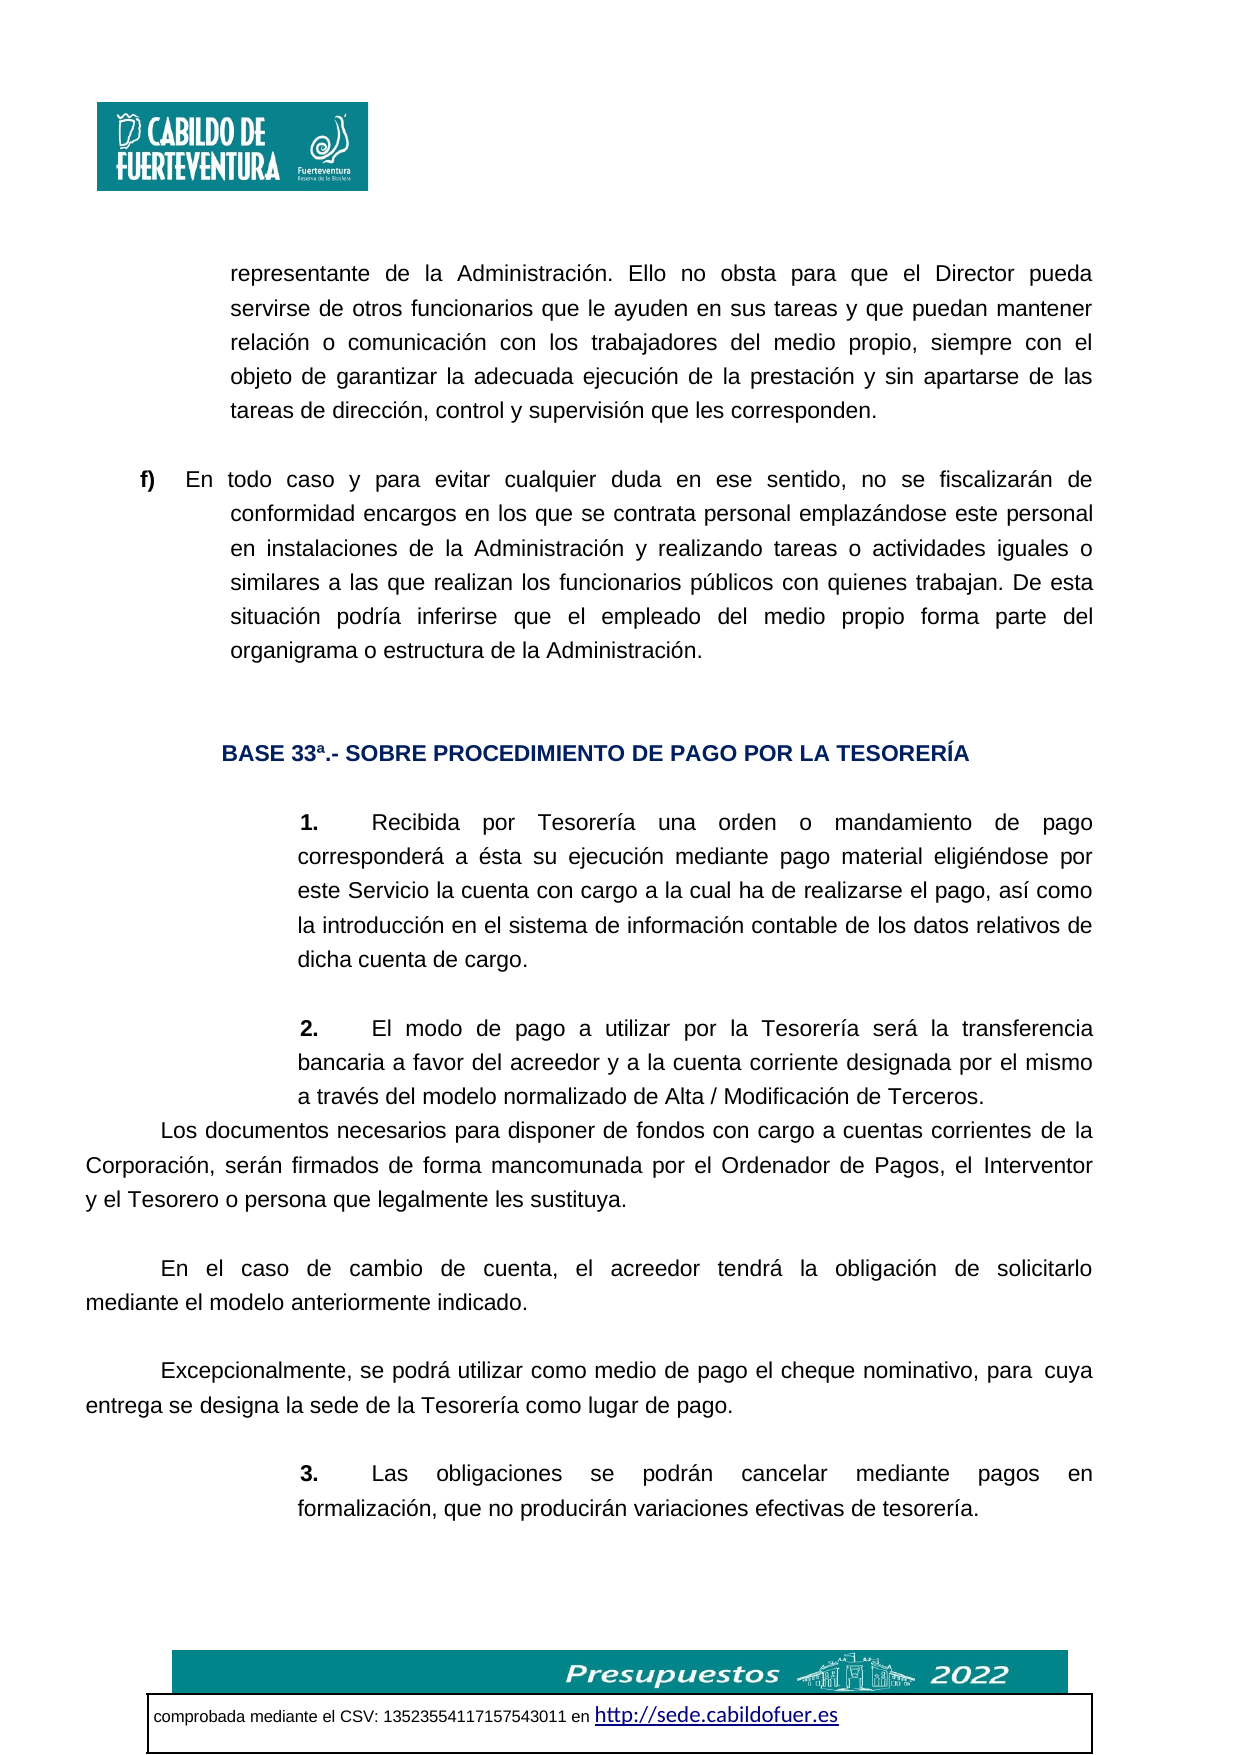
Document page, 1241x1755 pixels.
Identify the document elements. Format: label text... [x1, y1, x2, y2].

subtitle BASE 33ª.- SOBRE PROCEDIMIENTO DE PAGO POR LA TESORERÍA [221, 740, 1107, 767]
text representante de la Administración. Ello no obsta para que el Director pueda servirse de otros funcionarios que le ayuden en sus tareas y que puedan mantener relación o comunicación con los trabajadores del medio propio, siempre con el objeto de garantizar la adecuada ejecución de la prestación y sin apartarse de las tareas de dirección, control y supervisión que les corresponden. [230, 260, 1093, 424]
list El modo de pago a utilizar por la Tesorería será la transferencia bancaria a favor del acreedor y a la cuenta corriente designada por el mismo a través del modelo normalizado de Alta / Modificación de Terceros. [226, 1014, 1093, 1109]
list Recibida por Tesorería una orden o mandamiento de pago corresponderá a ésta su ejecución mediante pago material eligiéndose por este Servicio la cuenta con cargo a la cual ha de realizarse el pago, así como la introducción en el sistema de información contable de los datos relativos de dicha cuenta de cargo. [226, 809, 1093, 972]
list En todo caso y para evitar cualquier duda en ese sentido, no se fiscalizarán de conformidad encargos en los que se contrata personal emplazándose este personal en instalaciones de la Administración y realizando tareas o actividades iguales o similares a las que realizan los funcionarios públicos con quienes trabajan. De esta situación podría inferirse que el empleado del medio propio forma parte del organigrama o estructura de la Administración. [140, 466, 1093, 664]
text Los documentos necesarios para disponer de fondos con cargo a cuentas corrientes de la Corporación, serán firmados de forma mancomunada por el Ordenador de Pagos, el Interventor y el Tesorero o persona que legalmente les sustituya. [85, 1117, 1093, 1212]
text En el caso de cambio de cuenta, el acreedor tendrá la obligación de solicitarlo mediante el modelo anteriormente indicado. [85, 1254, 1093, 1315]
list Las obligaciones se podrán cancelar mediante pagos en formalización, que no producirán variaciones efectivas de tesorería. [226, 1460, 1093, 1521]
text Excepcionalmente, se podrá utilizar como medio de pago el cheque nominativo, para cuya entrega se designa la sede de la Tesorería como lugar de pago. [85, 1357, 1093, 1418]
